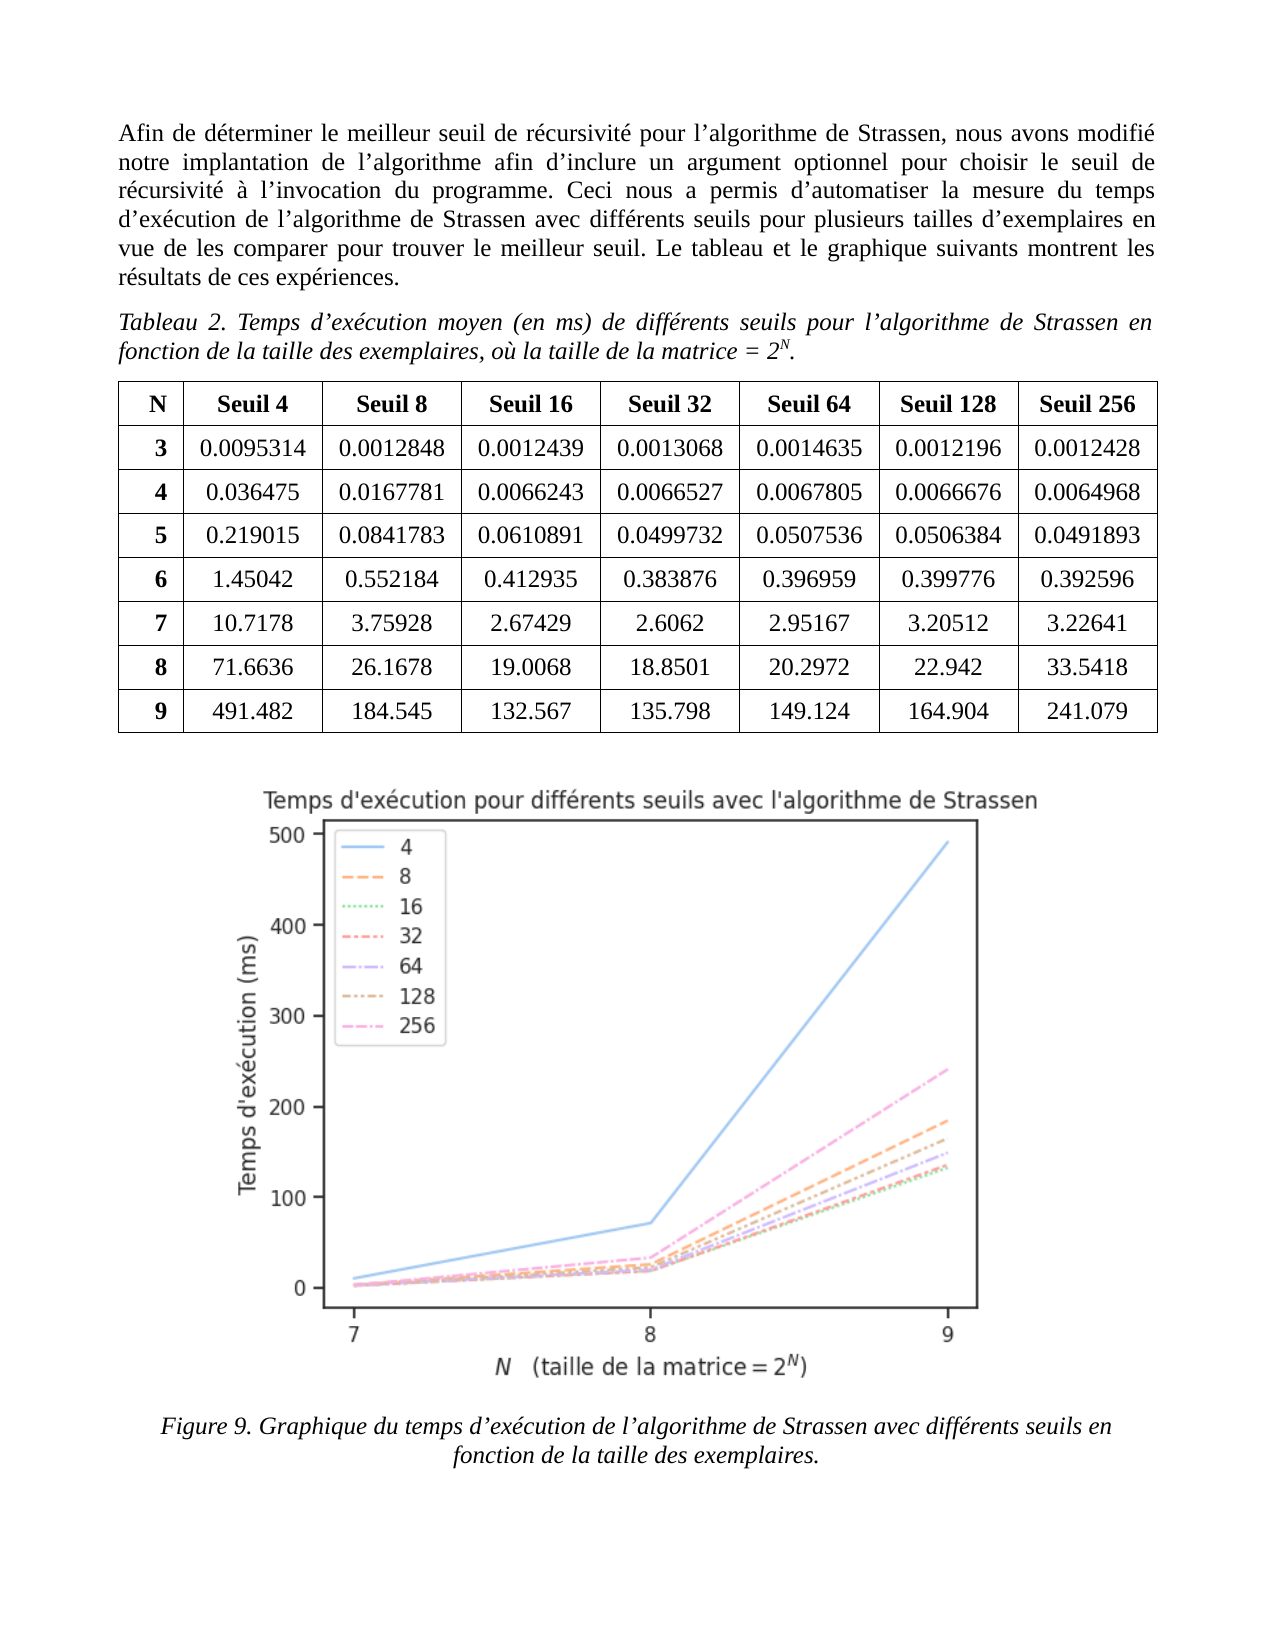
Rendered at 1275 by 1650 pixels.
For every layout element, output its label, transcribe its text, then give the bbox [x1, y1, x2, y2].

table_cell 3.22641 [1019, 602, 1157, 644]
table_cell 5 [119, 514, 183, 557]
table_cell 0.0610891 [462, 514, 600, 557]
table_cell 491.482 [184, 690, 322, 732]
table_cell 0.0841783 [323, 514, 461, 557]
table_cell 0.0167781 [323, 470, 461, 513]
table_cell 0.552184 [323, 558, 461, 601]
table_cell 0.0491893 [1019, 514, 1157, 557]
table_cell 0.0507536 [740, 514, 879, 557]
table_cell 0.0014635 [740, 426, 879, 469]
table_header Seuil 128 [880, 382, 1018, 425]
table_header Seuil 64 [740, 382, 879, 425]
table_cell 0.0012428 [1019, 426, 1157, 469]
table_cell 1.45042 [184, 558, 322, 601]
table_cell 4 [119, 470, 183, 513]
table_cell 7 [119, 602, 183, 644]
table_cell 2.95167 [740, 602, 879, 644]
table_cell 9 [119, 690, 183, 732]
table_cell 0.0013068 [601, 426, 739, 469]
table_cell 2.67429 [462, 602, 600, 644]
table_cell 26.1678 [323, 646, 461, 688]
table_cell 0.396959 [740, 558, 879, 601]
table_cell 71.6636 [184, 646, 322, 688]
table_cell 0.0012848 [323, 426, 461, 469]
table_cell 22.942 [880, 646, 1018, 688]
table_cell 3.20512 [880, 602, 1018, 644]
text Afin de déterminer le meilleur seuil de récursivité pour l’algorithme de Strassen, nous avons modifié notre implantation de l’algorithme afin d’inclure un argument optionnel pour choisir le seuil de récursivité à l’invocation du programme. Ceci nous a permis d’automatiser la mesure du temps d’exécution de l’algorithme de Strassen avec différents seuils pour plusieurs tailles d’exemplaires en vue de les comparer pour trouver le meilleur seuil. Le tableau et le graphique suivants montrent les résultats de ces expériences. [118, 118, 1157, 291]
table_cell 0.0499732 [601, 514, 739, 557]
table_cell 0.219015 [184, 514, 322, 557]
table_cell 8 [119, 646, 183, 688]
table_cell 0.0012196 [880, 426, 1018, 469]
table_cell 2.6062 [601, 602, 739, 644]
table_cell 0.036475 [184, 470, 322, 513]
table_cell 241.079 [1019, 690, 1157, 732]
table_cell 0.0066527 [601, 470, 739, 513]
table_cell 164.904 [880, 690, 1018, 732]
table_cell 0.0064968 [1019, 470, 1157, 513]
table_cell 0.383876 [601, 558, 739, 601]
table_cell 0.0506384 [880, 514, 1018, 557]
table_cell 6 [119, 558, 183, 601]
table_cell 0.399776 [880, 558, 1018, 601]
picture [224, 777, 1051, 1395]
table_cell 135.798 [601, 690, 739, 732]
text Figure 9. Graphique du temps d’exécution de l’algorithme de Strassen avec différents seuils en fonction de la taille des exemplaires. [118, 1411, 1157, 1468]
table_cell 18.8501 [601, 646, 739, 688]
table_cell 3.75928 [323, 602, 461, 644]
table_cell 149.124 [740, 690, 879, 732]
table_cell 0.392596 [1019, 558, 1157, 601]
table_cell 184.545 [323, 690, 461, 732]
table_cell 0.0095314 [184, 426, 322, 469]
text Tableau 2. Temps d’exécution moyen (en ms) de différents seuils pour l’algorithme de Strassen en fonction de la taille des exemplaires, où la taille de la matrice = 2N. [118, 307, 1157, 365]
table_cell 0.0012439 [462, 426, 600, 469]
table_cell 0.0067805 [740, 470, 879, 513]
table_cell 20.2972 [740, 646, 879, 688]
table_header Seuil 16 [462, 382, 600, 425]
table_cell 0.0066676 [880, 470, 1018, 513]
table_header N [119, 382, 183, 425]
table_cell 33.5418 [1019, 646, 1157, 688]
table_header Seuil 4 [184, 382, 322, 425]
table_cell 0.0066243 [462, 470, 600, 513]
table_cell 132.567 [462, 690, 600, 732]
table_header Seuil 256 [1019, 382, 1157, 425]
table_cell 10.7178 [184, 602, 322, 644]
table_cell 3 [119, 426, 183, 469]
table_cell 0.412935 [462, 558, 600, 601]
table_header Seuil 8 [323, 382, 461, 425]
table_cell 19.0068 [462, 646, 600, 688]
table_header Seuil 32 [601, 382, 739, 425]
